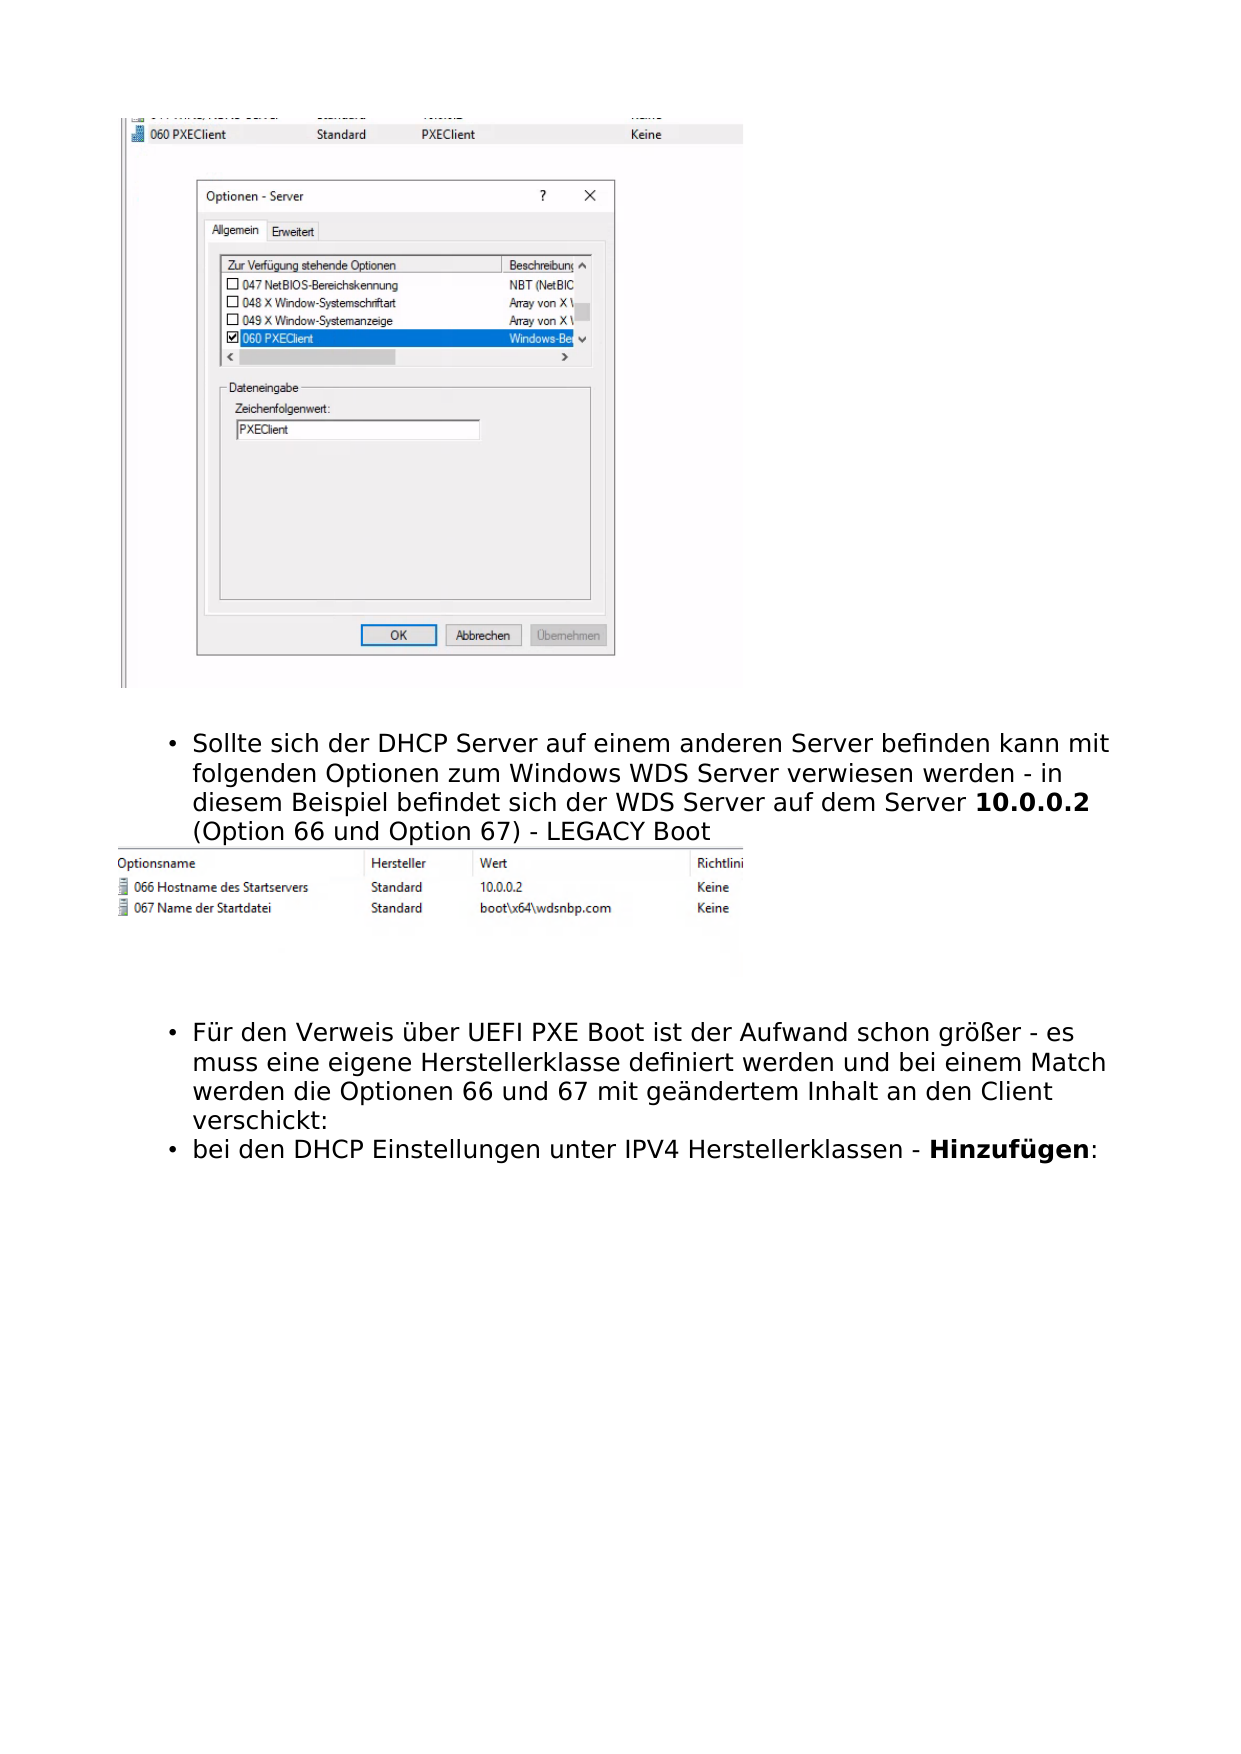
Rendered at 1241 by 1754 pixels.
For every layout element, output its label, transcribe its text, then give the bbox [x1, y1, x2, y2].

picture [118, 846, 744, 977]
list bei den DHCP Einstellungen unter IPV4 Herstellerklassen - Hinzufügen: [177, 1135, 1122, 1164]
picture [118, 118, 744, 688]
list Für den Verweis über UEFI PXE Boot ist der Aufwand schon größer - es muss eine eigene Herstellerklasse definiert werden und bei einem Match werden die Optionen 66 und 67 mit geändertem Inhalt an den Client verschickt: [177, 1018, 1122, 1135]
list Sollte sich der DHCP Server auf einem anderen Server befinden kann mit folgenden Optionen zum Windows WDS Server verwiesen werden - in diesem Beispiel befindet sich der WDS Server auf dem Server 10.0.0.2 (Option 66 und Option 67) - LEGACY Boot [177, 730, 1122, 846]
